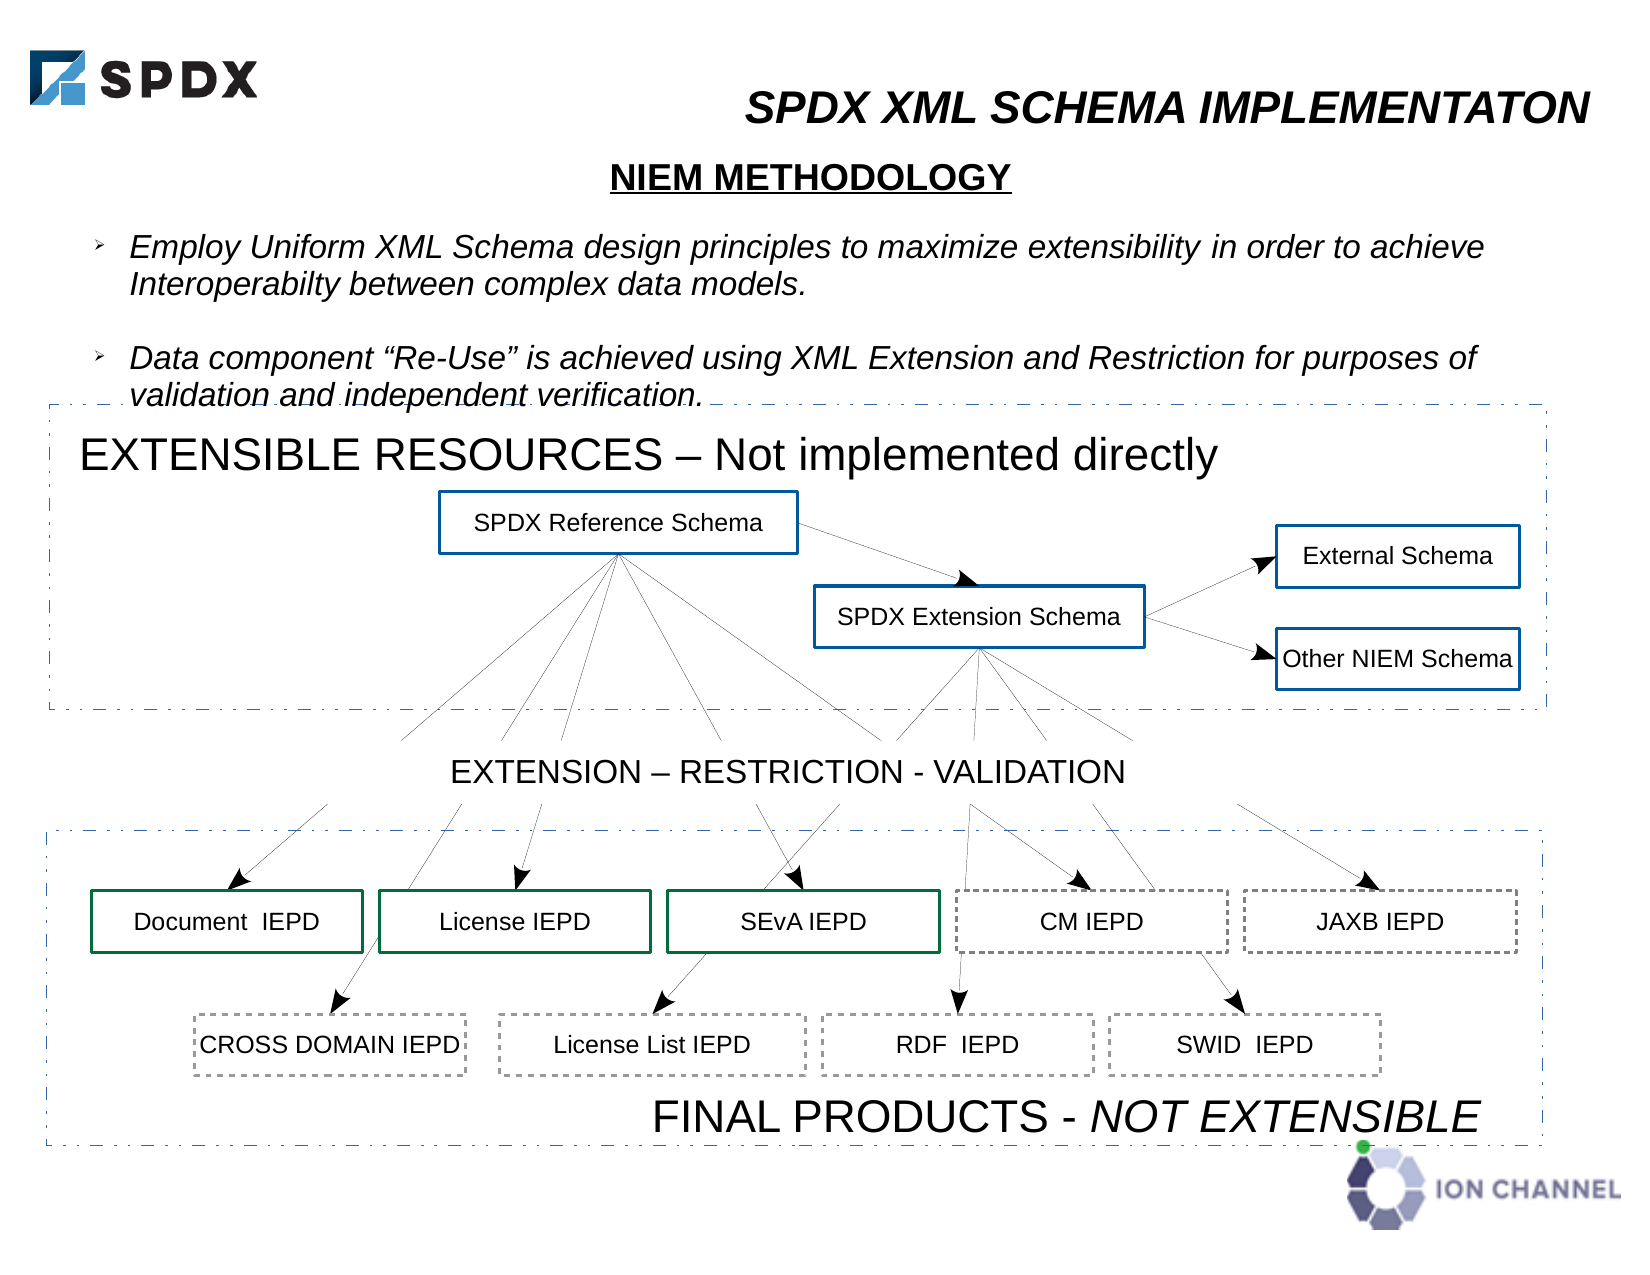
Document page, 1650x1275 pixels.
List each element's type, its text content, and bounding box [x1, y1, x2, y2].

picture [1347, 1140, 1621, 1231]
text_box SEvA IEPD [667, 890, 940, 953]
text_box Other NIEM Schema [1276, 628, 1520, 690]
text_box EXTENSIBLE RESOURCES – Not implemented directly [64, 421, 1355, 479]
text_box SPDX XML SCHEMA IMPLEMENTATON [690, 75, 1606, 135]
text_box SPDX Reference Schema [439, 491, 798, 554]
picture [30, 29, 257, 105]
text_box EXTENSION – RESTRICTION - VALIDATION [286, 740, 1292, 804]
text_box Document IEPD [91, 890, 363, 953]
text_box FINAL PRODUCTS - NOT EXTENSIBLE [616, 1084, 1518, 1142]
text_box CM IEPD [956, 890, 1228, 953]
text_box RDF IEPD [822, 1014, 1094, 1076]
text_box SPDX Extension Schema [814, 586, 1145, 648]
text_box License List IEPD [499, 1014, 806, 1076]
text_box License IEPD [379, 890, 651, 953]
text_box CROSS DOMAIN IEPD [194, 1014, 466, 1076]
text_box SWID IEPD [1109, 1014, 1381, 1076]
text_box JAXB IEPD [1244, 890, 1517, 953]
text_box Employ Uniform XML Schema design principles to maximize extensibility in order to achieve Interoperabilty between complex data models. Data component “Re-Use” is achieved using XML Extension and Restriction for purposes of validation and independent verification. [79, 221, 1547, 405]
text_box External Schema [1276, 525, 1520, 588]
text_box NIEM METHODOLOGY [511, 144, 1111, 211]
